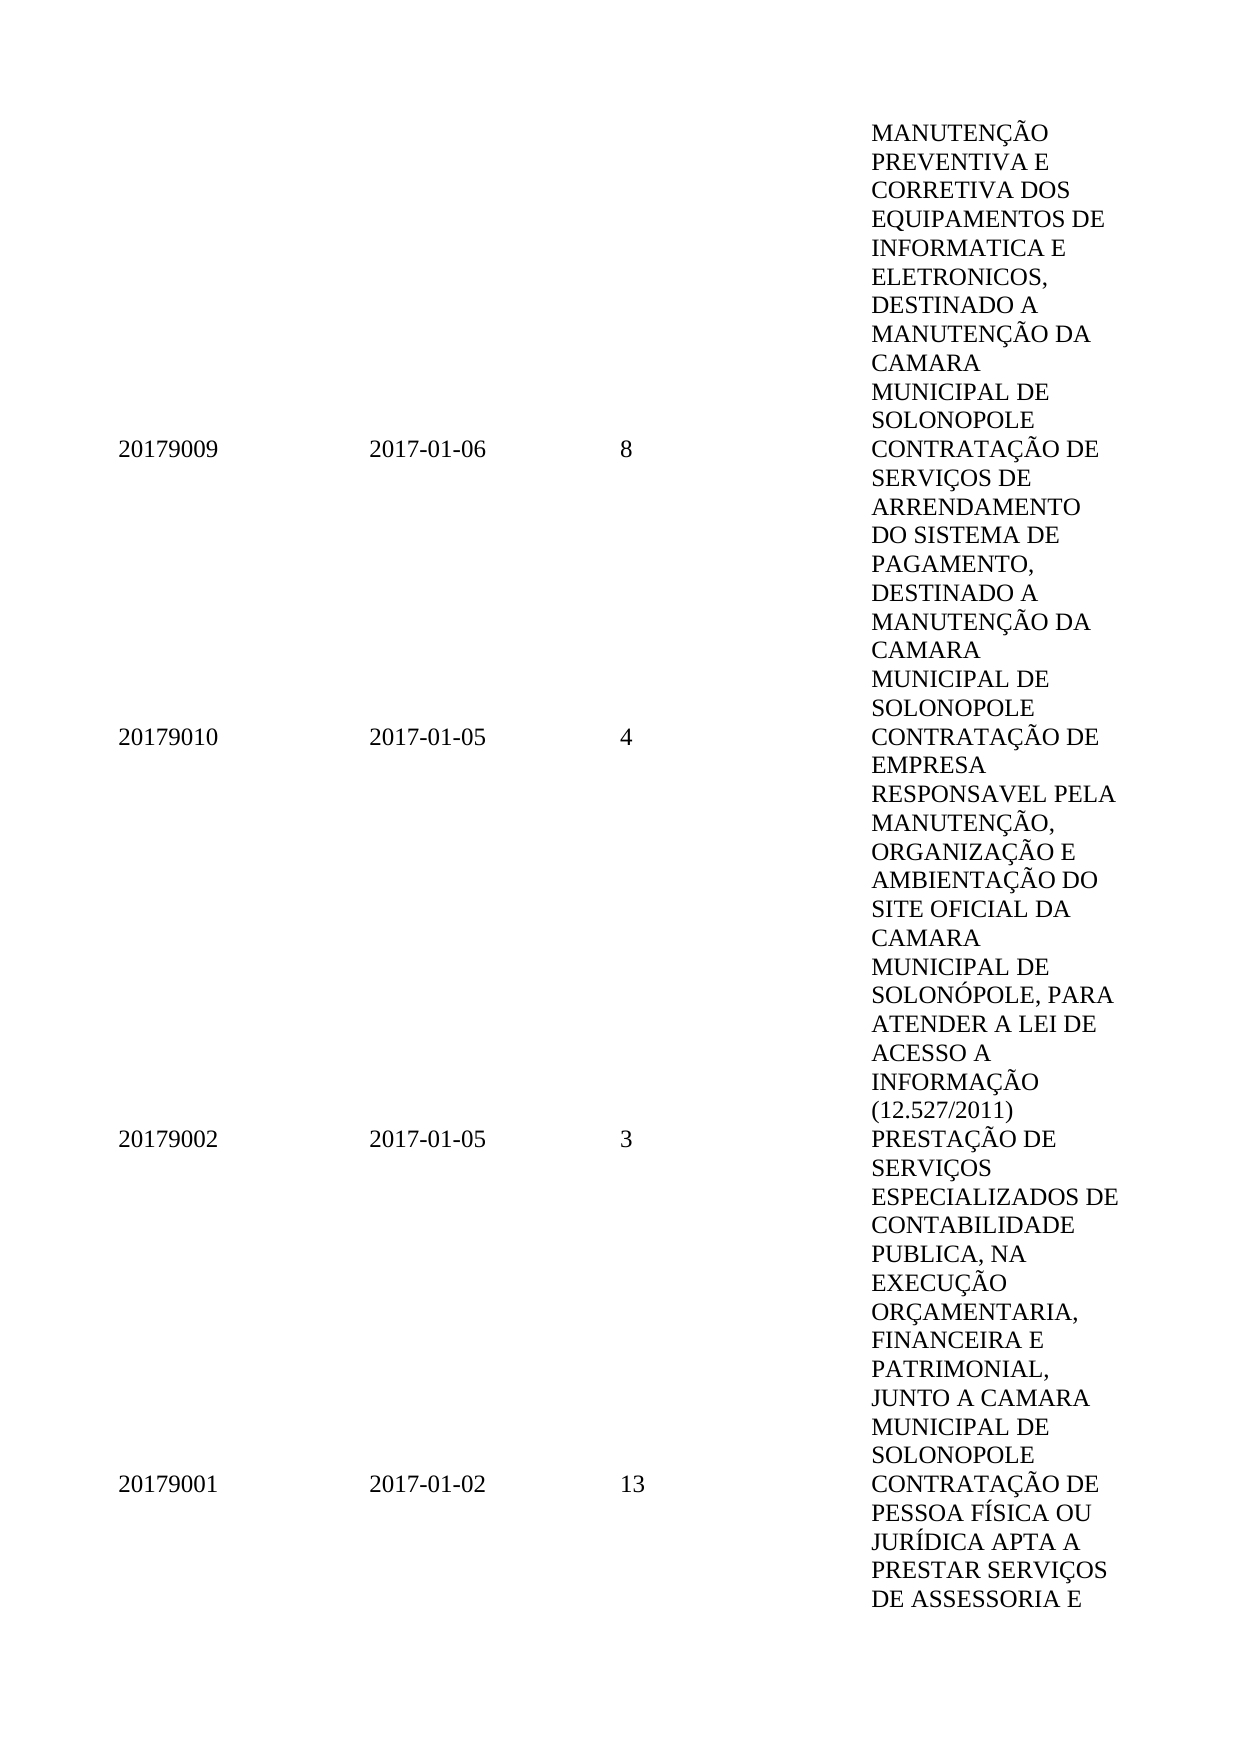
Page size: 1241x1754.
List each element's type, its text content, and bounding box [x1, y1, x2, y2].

table_cell 3 [620, 1124, 871, 1469]
table_cell 2017-01-02 [369, 1469, 620, 1613]
table_cell 20179001 [118, 1469, 369, 1613]
table_cell 13 [620, 1469, 871, 1613]
table_cell PRESTAÇÃO DE SERVIÇOS ESPECIALIZADOS DE CONTABILIDADE PUBLICA, NA EXECUÇÃO ORÇAMENTARIA, FINANCEIRA E PATRIMONIAL, JUNTO A CAMARA MUNICIPAL DE SOLONOPOLE [871, 1124, 1122, 1469]
table_cell 20179009 [118, 434, 369, 722]
table_cell [118, 118, 369, 434]
table_cell 2017-01-05 [369, 1124, 620, 1469]
table_cell 4 [620, 722, 871, 1124]
table_cell CONTRATAÇÃO DE PESSOA FÍSICA OU JURÍDICA APTA A PRESTAR SERVIÇOS DE ASSESSORIA E [871, 1469, 1122, 1613]
table_cell 2017-01-05 [369, 722, 620, 1124]
table_cell 20179002 [118, 1124, 369, 1469]
table_cell CONTRATAÇÃO DE EMPRESA RESPONSAVEL PELA MANUTENÇÃO, ORGANIZAÇÃO E AMBIENTAÇÃO DO SITE OFICIAL DA CAMARA MUNICIPAL DE SOLONÓPOLE, PARA ATENDER A LEI DE ACESSO A INFORMAÇÃO (12.527/2011) [871, 722, 1122, 1124]
table_cell 8 [620, 434, 871, 722]
table_cell [369, 118, 620, 434]
table_cell CONTRATAÇÃO DE SERVIÇOS DE ARRENDAMENTO DO SISTEMA DE PAGAMENTO, DESTINADO A MANUTENÇÃO DA CAMARA MUNICIPAL DE SOLONOPOLE [871, 434, 1122, 722]
table_cell 20179010 [118, 722, 369, 1124]
table_cell 2017-01-06 [369, 434, 620, 722]
table_cell [620, 118, 871, 434]
table_cell MANUTENÇÃO PREVENTIVA E CORRETIVA DOS EQUIPAMENTOS DE INFORMATICA E ELETRONICOS, DESTINADO A MANUTENÇÃO DA CAMARA MUNICIPAL DE SOLONOPOLE [871, 118, 1122, 434]
